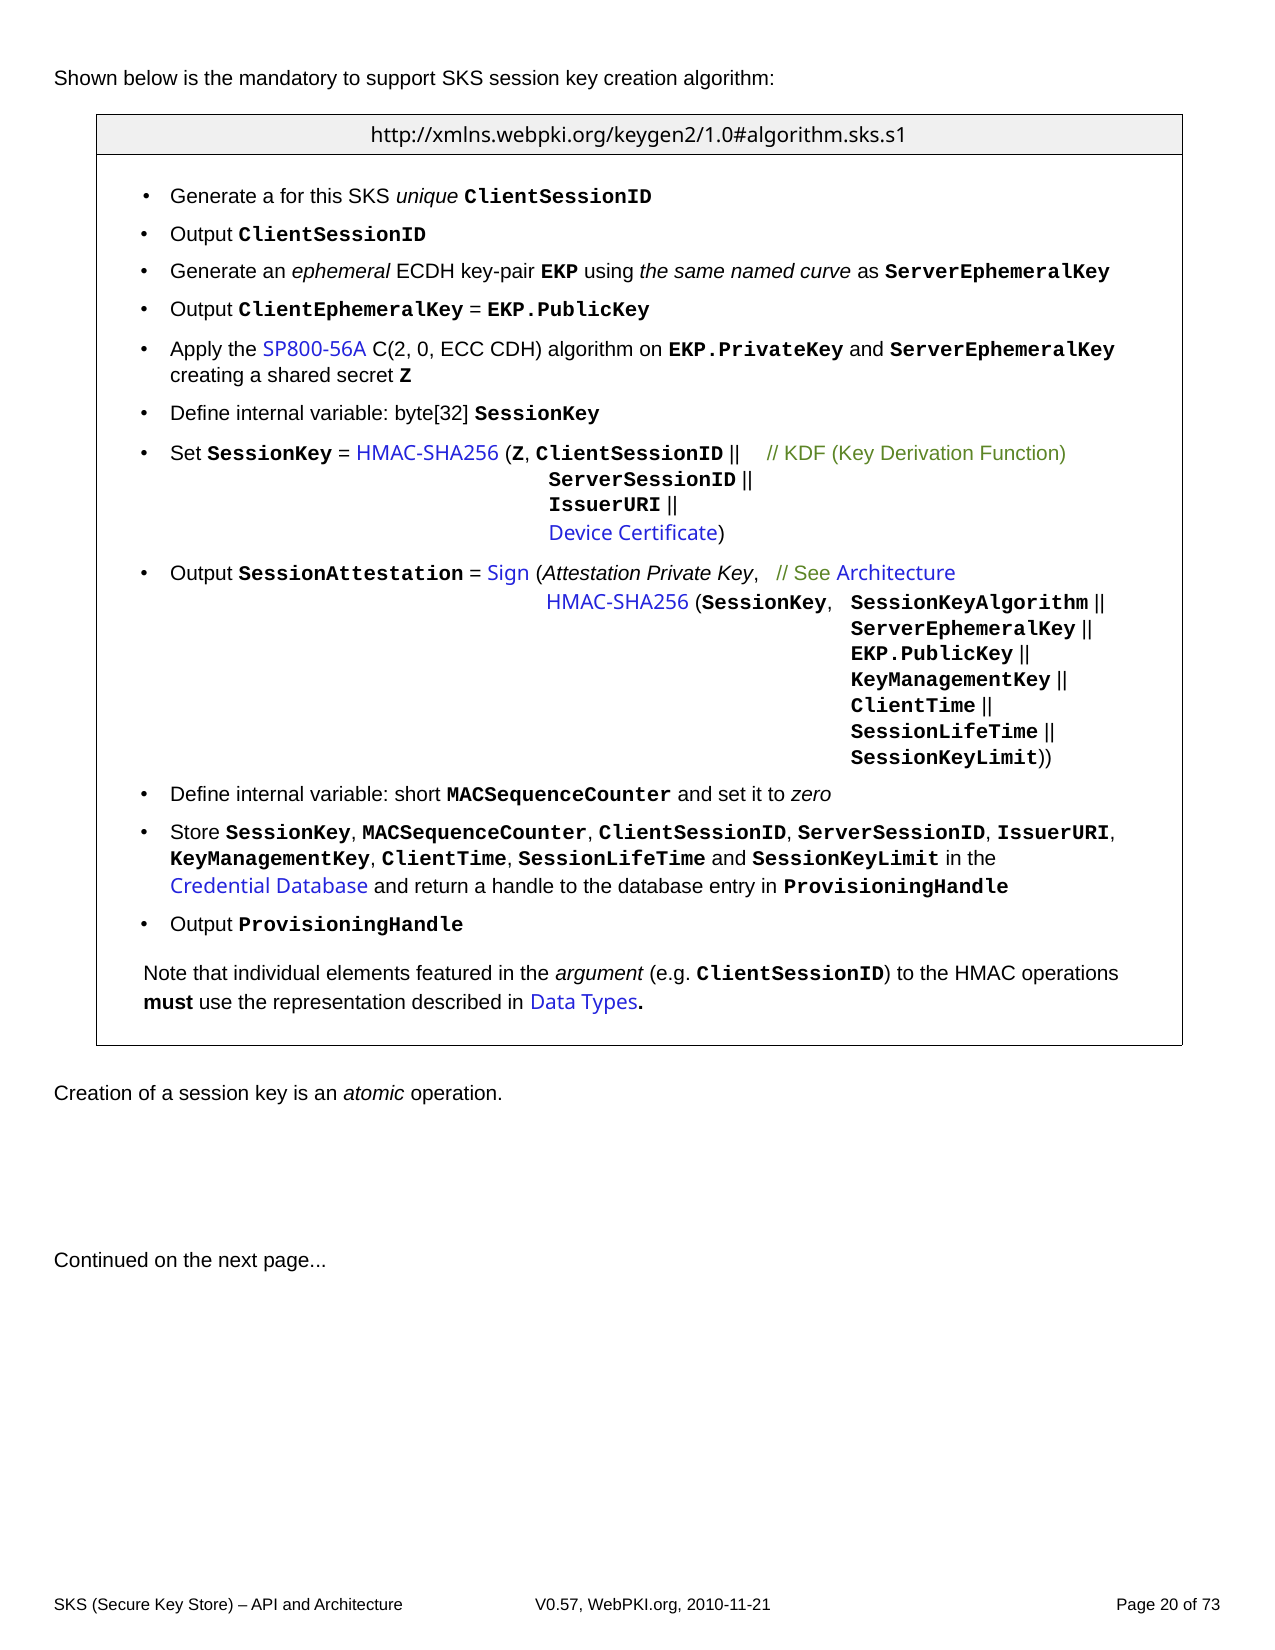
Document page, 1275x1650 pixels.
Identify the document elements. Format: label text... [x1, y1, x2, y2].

text Creation of a session key is an atomic operation. [54, 1081, 1221, 1105]
text Shown below is the mandatory to support SKS session key creation algorithm: [54, 66, 1221, 114]
table_header http://xmlns.webpki.org/keygen2/1.0#algorithm.sks.s1 [97, 115, 1182, 154]
table_cell Generate a for this SKS unique ClientSessionID Output ClientSessionID Generate an ephemeral ECDH key-pair EKP using the same named curve as ServerEphemeralKey Output ClientEphemeralKey = EKP.PublicKey Apply the SP800-56A C(2, 0, ECC CDH) algorithm on EKP.PrivateKey and ServerEphemeralKey creating a shared secret Z Define internal variable: byte[32] SessionKey Set SessionKey = HMAC-SHA256 (Z, ClientSessionID || // KDF (Key Derivation Function) ServerSessionID || IssuerURI || Device Certificate) Output SessionAttestation = Sign (Attestation Private Key, // See Architecture HMAC-SHA256 (SessionKey, SessionKeyAlgorithm || ServerEphemeralKey || EKP.PublicKey || KeyManagementKey || ClientTime || SessionLifeTime || SessionKeyLimit)) Define internal variable: short MACSequenceCounter and set it to zero Store SessionKey, MACSequenceCounter, ClientSessionID, ServerSessionID, IssuerURI, KeyManagementKey, ClientTime, SessionLifeTime and SessionKeyLimit in the Credential Database and return a handle to the database entry in ProvisioningHandle Output ProvisioningHandle Note that individual elements featured in the argument (e.g. ClientSessionID) to the HMAC operations must use the representation described in Data Types. [97, 155, 1182, 1045]
text Continued on the next page... [54, 1248, 1221, 1272]
